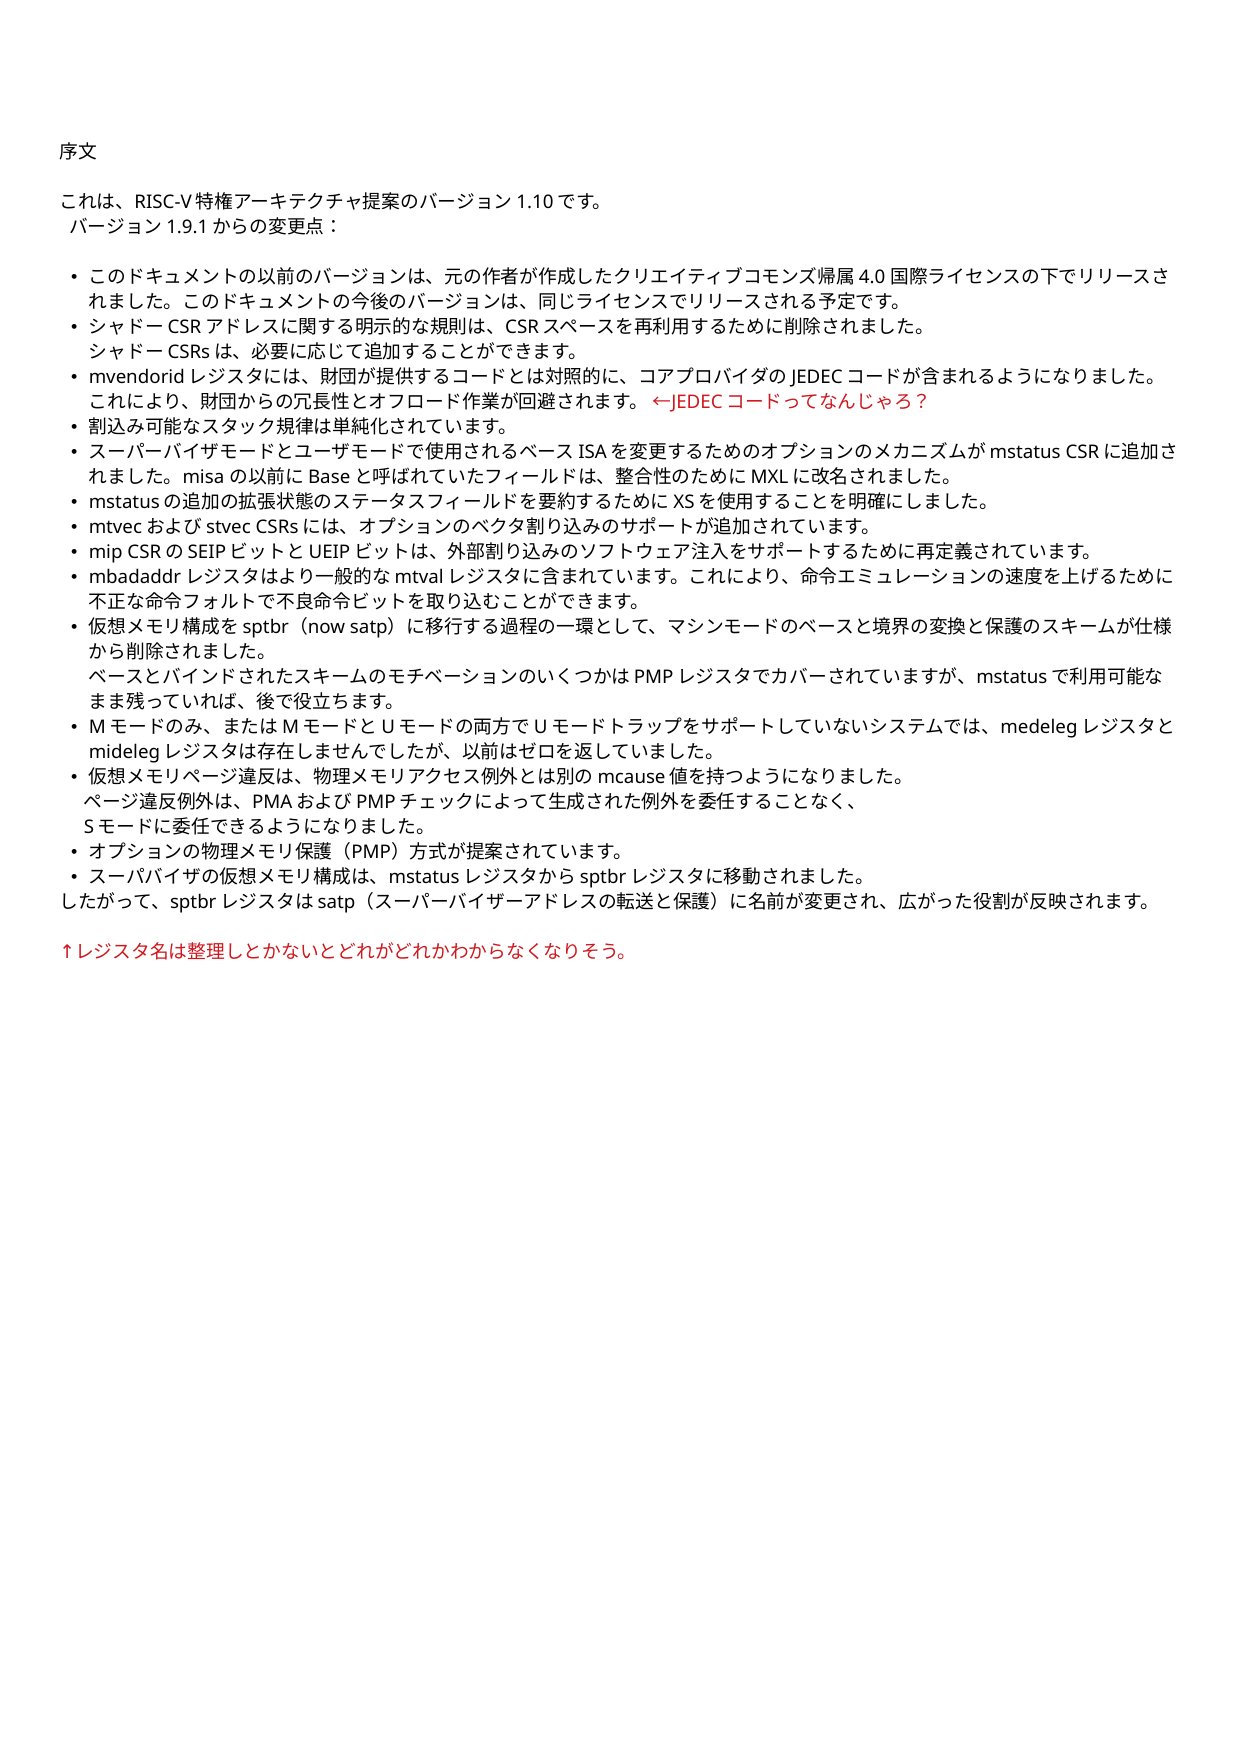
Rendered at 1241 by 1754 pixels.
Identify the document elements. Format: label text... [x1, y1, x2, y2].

list ベースとバインドされたスキームのモチベーションのいくつかはPMPレジスタでカバーされていますが、mstatusで利用可能なまま残っていれば、後で役立ちます。 [71, 663, 1181, 713]
text これは、RISC-V特権アーキテクチャ提案のバージョン1.10です。 [59, 188, 1181, 213]
list mvendoridレジスタには、財団が提供するコードとは対照的に、コアプロバイダのJEDECコードが含まれるようになりました。 [71, 363, 1181, 388]
list このドキュメントの以前のバージョンは、元の作者が作成したクリエイティブコモンズ帰属4.0 国際ライセンスの下でリリースされました。このドキュメントの今後のバージョンは、同じライセンスでリリースされる予定です。 [71, 263, 1181, 313]
list 仮想メモリページ違反は、物理メモリアクセス例外とは別のmcause値を持つようになりました。 [71, 763, 1181, 788]
list これにより、財団からの冗長性とオフロード作業が回避されます。 ←JEDECコードってなんじゃろ？ [71, 388, 1181, 413]
text 序文 [59, 138, 1181, 163]
list シャドーCSRsは、必要に応じて追加することができます。 [71, 338, 1181, 363]
list mstatusの追加の拡張状態のステータスフィールドを要約するためにXSを使用することを明確にしました。 [71, 488, 1181, 513]
list Mモードのみ、またはMモードとUモードの両方でUモードトラップをサポートしていないシステムでは、medelegレジスタとmidelegレジスタは存在しませんでしたが、以前はゼロを返していました。 [71, 713, 1181, 763]
list スーパバイザの仮想メモリ構成は、mstatusレジスタからsptbrレジスタに移動されました。 [71, 863, 1181, 888]
list mip CSRのSEIPビットとUEIPビットは、外部割り込みのソフトウェア注入をサポートするために再定義されています。 [71, 538, 1181, 563]
list 割込み可能なスタック規律は単純化されています。 [71, 413, 1181, 438]
text ↑レジスタ名は整理しとかないとどれがどれかわからなくなりそう。 [59, 938, 1181, 963]
text ページ違反例外は、PMAおよびPMPチェックによって生成された例外を委任することなく、 [59, 788, 1181, 813]
text バージョン1.9.1からの変更点： [59, 213, 1181, 238]
list スーパーバイザモードとユーザモードで使用されるベースISAを変更するためのオプションのメカニズムがmstatus CSRに追加されました。misa の以前にBaseと呼ばれていたフィールドは、整合性のためにMXLに改名されました。 [71, 438, 1181, 488]
list mbadaddrレジスタはより一般的なmtvalレジスタに含まれています。これにより、命令エミュレーションの速度を上げるために不正な命令フォルトで不良命令ビットを取り込むことができます。 [71, 563, 1181, 613]
list オプションの物理メモリ保護（PMP）方式が提案されています。 [71, 838, 1181, 863]
text したがって、sptbrレジスタはsatp（スーパーバイザーアドレスの転送と保護）に名前が変更され、広がった役割が反映されます。 [59, 888, 1181, 913]
list mtvecおよびstvec CSRsには、オプションのベクタ割り込みのサポートが追加されています。 [71, 513, 1181, 538]
list 仮想メモリ構成をsptbr（now satp）に移行する過程の一環として、マシンモードのベースと境界の変換と保護のスキームが仕様から削除されました。 [71, 613, 1181, 663]
text Sモードに委任できるようになりました。 [59, 813, 1181, 838]
list シャドーCSRアドレスに関する明示的な規則は、CSRスペースを再利用するために削除されました。 [71, 313, 1181, 338]
